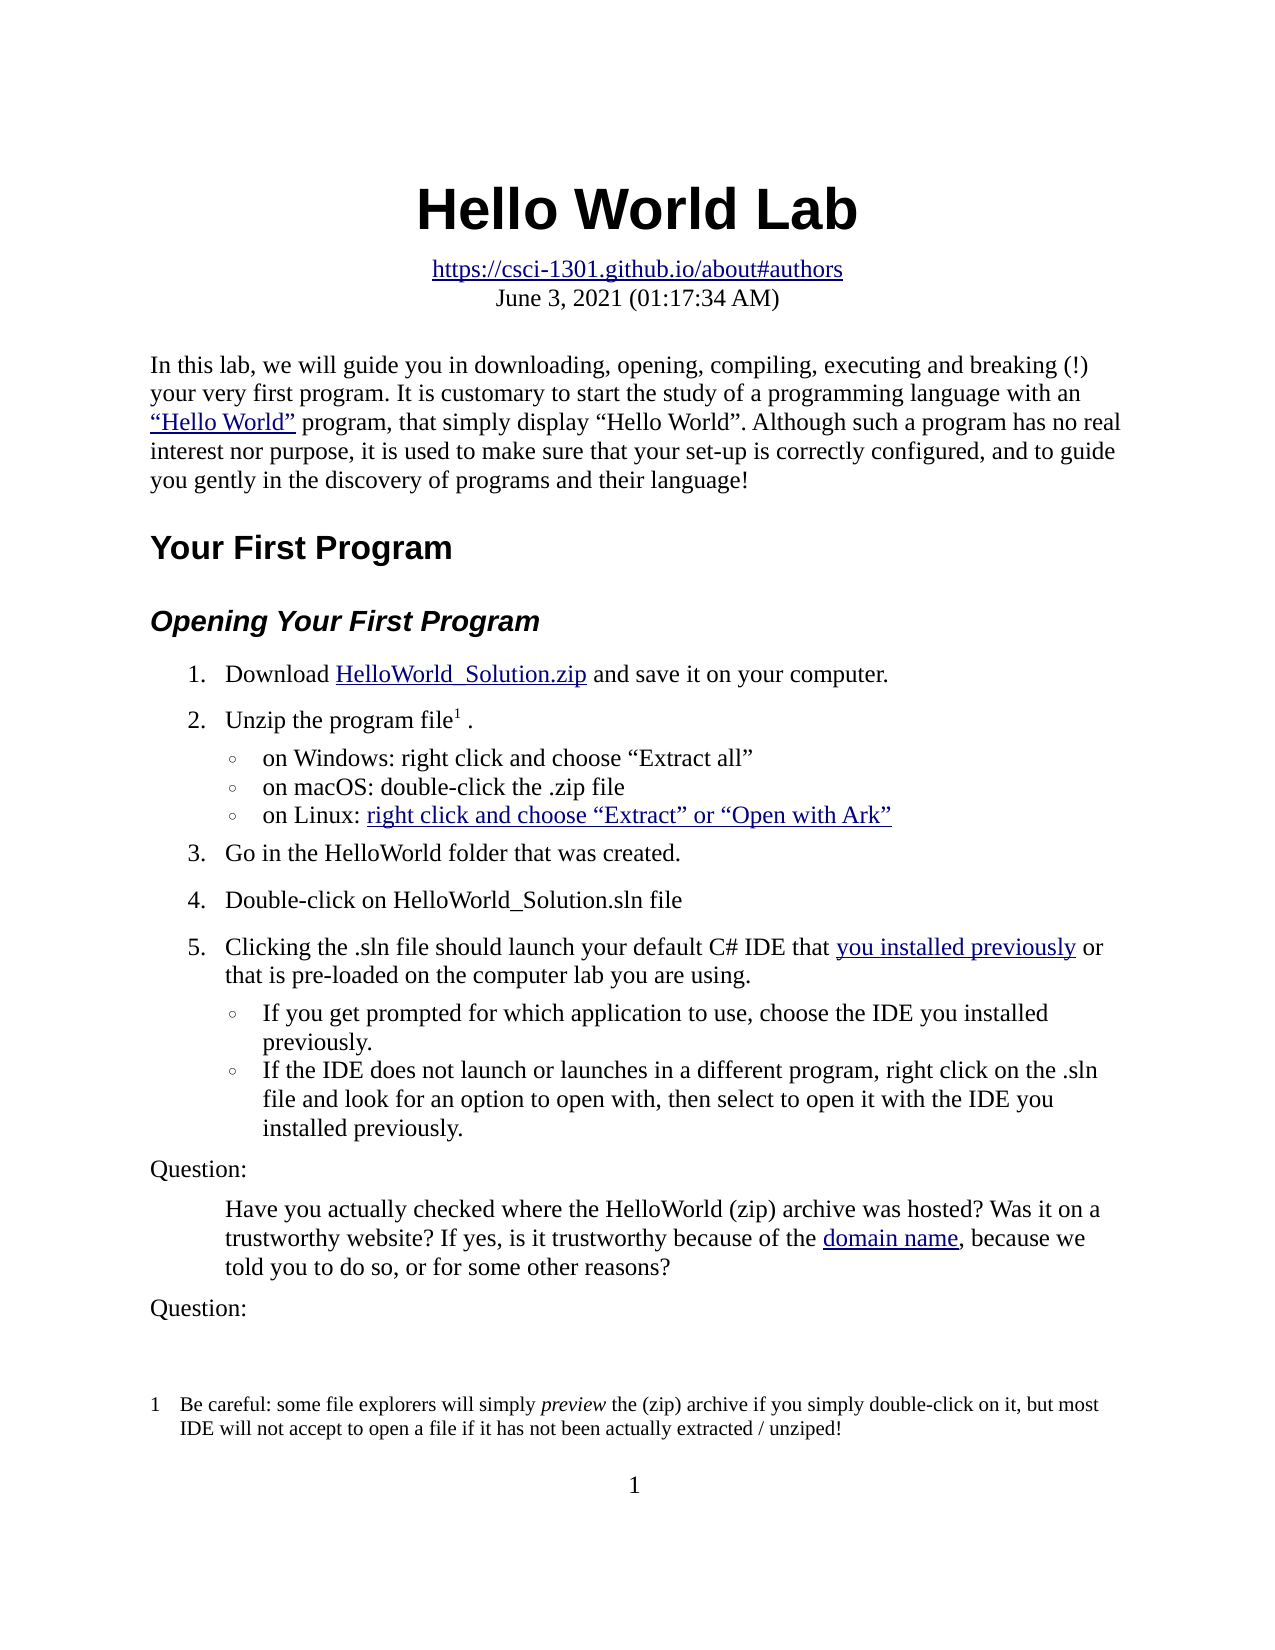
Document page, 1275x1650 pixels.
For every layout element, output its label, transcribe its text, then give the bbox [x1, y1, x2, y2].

subtitle Opening Your First Program [150, 604, 1125, 637]
list Be careful: some file explorers will simply preview the (zip) archive if you simply double-click on it, but most IDE will not accept to open a file if it has not been actually extracted / unziped! [150, 1392, 1125, 1440]
subtitle Your First Program [150, 527, 1125, 566]
list on Windows: right click and choose “Extract all” [225, 743, 1125, 772]
list If the IDE does not launch or launches in a different program, right click on the .sln file and look for an option to open with, then select to open it with the IDE you installed previously. [225, 1056, 1125, 1142]
list Download HelloWorld_Solution.zip and save it on your computer. [187, 659, 1125, 687]
list Clicking the .sln file should launch your default C# IDE that you installed previously or that is pre-loaded on the computer lab you are using. [187, 932, 1125, 989]
list Double-click on HelloWorld_Solution.sln file [187, 885, 1125, 914]
list Unzip the program file . [187, 705, 1125, 734]
text Have you actually checked where the HelloWorld (zip) archive was hosted? Was it on a trustworthy website? If yes, is it trustworthy because of the domain name, because we told you to do so, or for some other reasons? [225, 1194, 1125, 1281]
list Go in the HelloWorld folder that was created. [187, 838, 1125, 867]
text In this lab, we will guide you in downloading, opening, compiling, executing and breaking (!) your very first program. It is customary to start the study of a programming language with an “Hello World” program, that simply display “Hello World”. Although such a program has no real interest nor purpose, it is used to make sure that your set-up is correctly configured, and to guide you gently in the discovery of programs and their language! [150, 350, 1125, 493]
text June 3, 2021 (01:17:34 AM) [150, 283, 1125, 312]
text Question: [150, 1293, 1125, 1321]
list on macOS: double-click the .zip file [225, 772, 1125, 801]
text Question: [150, 1154, 1125, 1182]
title Hello World Lab [150, 175, 1125, 242]
list If you get prompted for which application to use, choose the IDE you installed previously. [225, 998, 1125, 1056]
list on Linux: right click and choose “Extract” or “Open with Ark” [225, 801, 1125, 829]
text https://csci-1301.github.io/about#authors [150, 254, 1125, 283]
